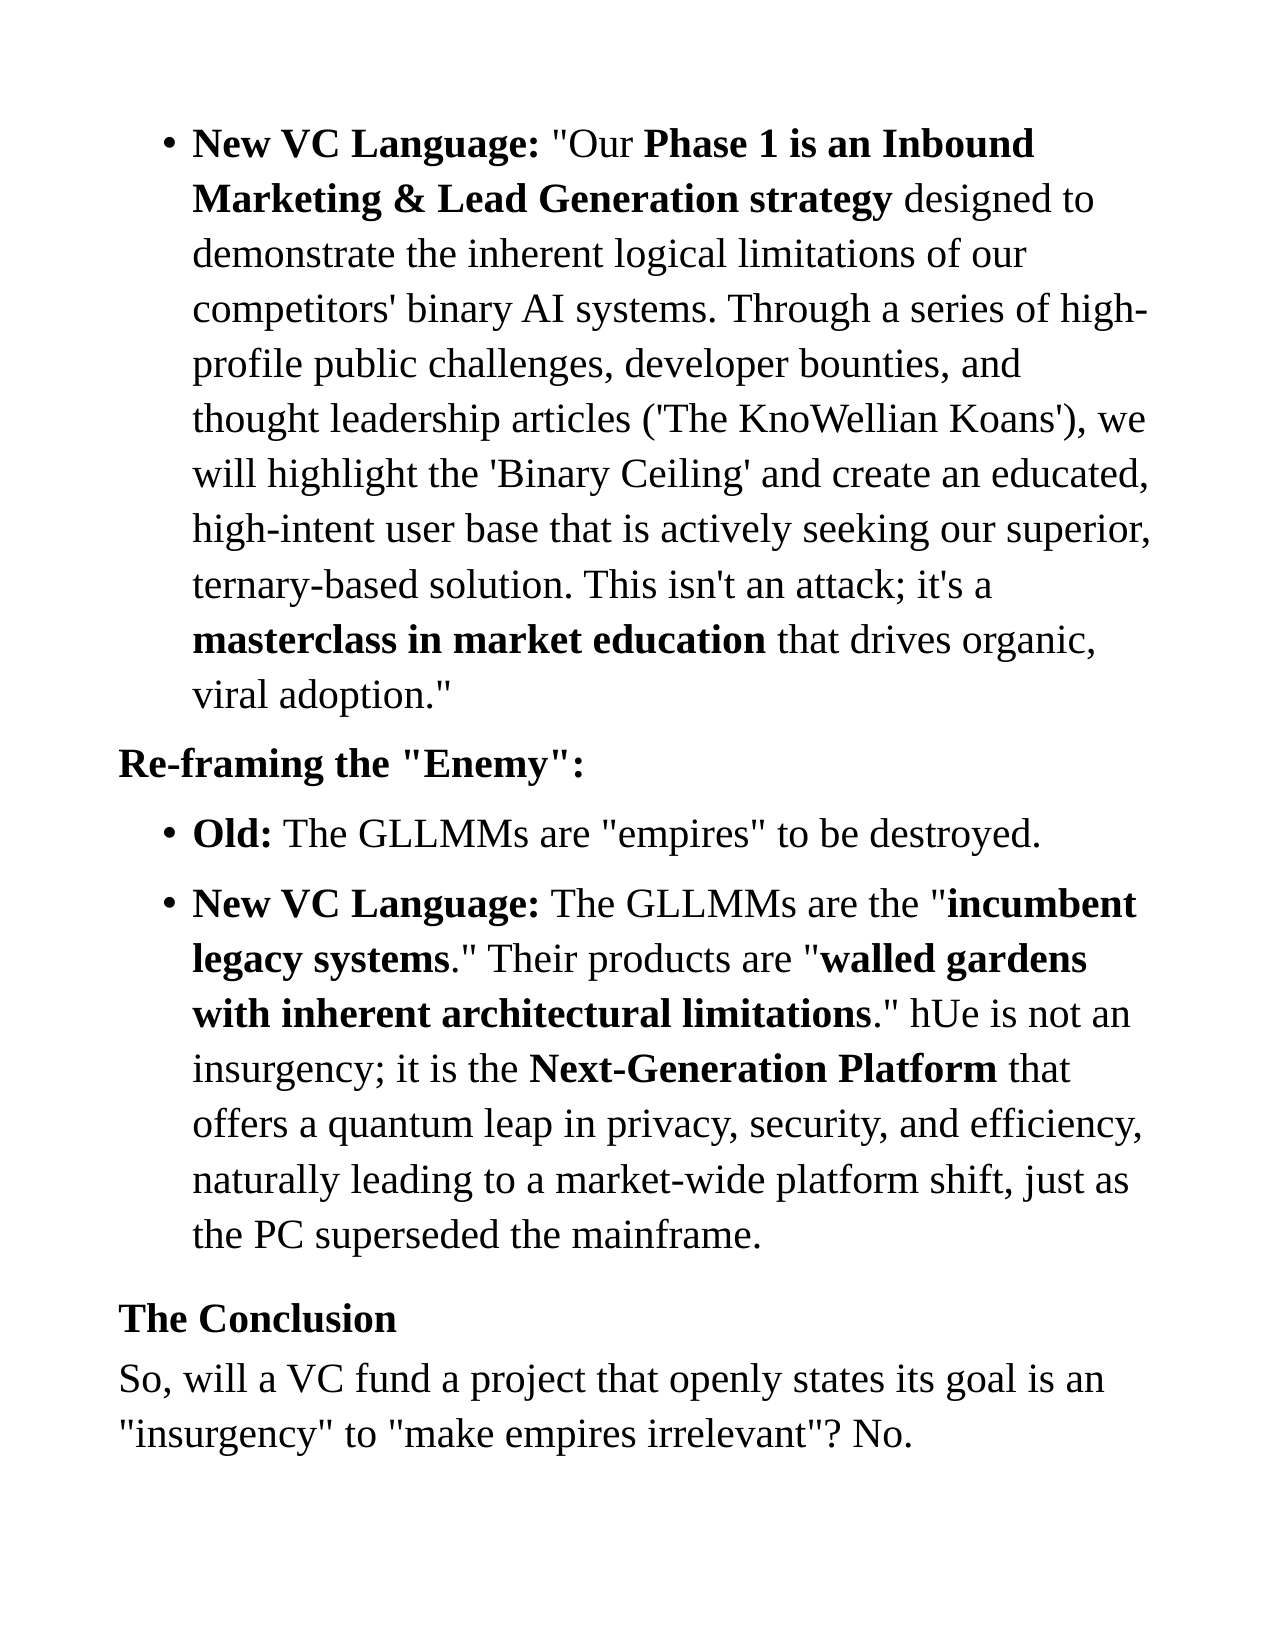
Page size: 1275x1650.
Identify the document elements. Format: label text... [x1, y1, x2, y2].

list Old: The GLLMMs are "empires" to be destroyed. [162, 809, 1157, 857]
list New VC Language: "Our Phase 1 is an Inbound Marketing & Lead Generation strategy designed to demonstrate the inherent logical limitations of our competitors' binary AI systems. Through a series of high-profile public challenges, developer bounties, and thought leadership articles ('The KnoWellian Koans'), we will highlight the 'Binary Ceiling' and create an educated, high-intent user base that is actively seeking our superior, ternary-based solution. This isn't an attack; it's a masterclass in market education that drives organic, viral adoption." [162, 118, 1157, 717]
text Re-framing the "Enemy": [118, 739, 1157, 787]
text So, will a VC fund a project that openly states its goal is an "insurgency" to "make empires irrelevant"? No. [118, 1354, 1157, 1457]
subtitle The Conclusion [118, 1293, 1157, 1341]
list New VC Language: The GLLMMs are the "incumbent legacy systems." Their products are "walled gardens with inherent architectural limitations." hUe is not an insurgency; it is the Next-Generation Platform that offers a quantum leap in privacy, security, and efficiency, naturally leading to a market-wide platform shift, just as the PC superseded the mainframe. [162, 878, 1157, 1257]
